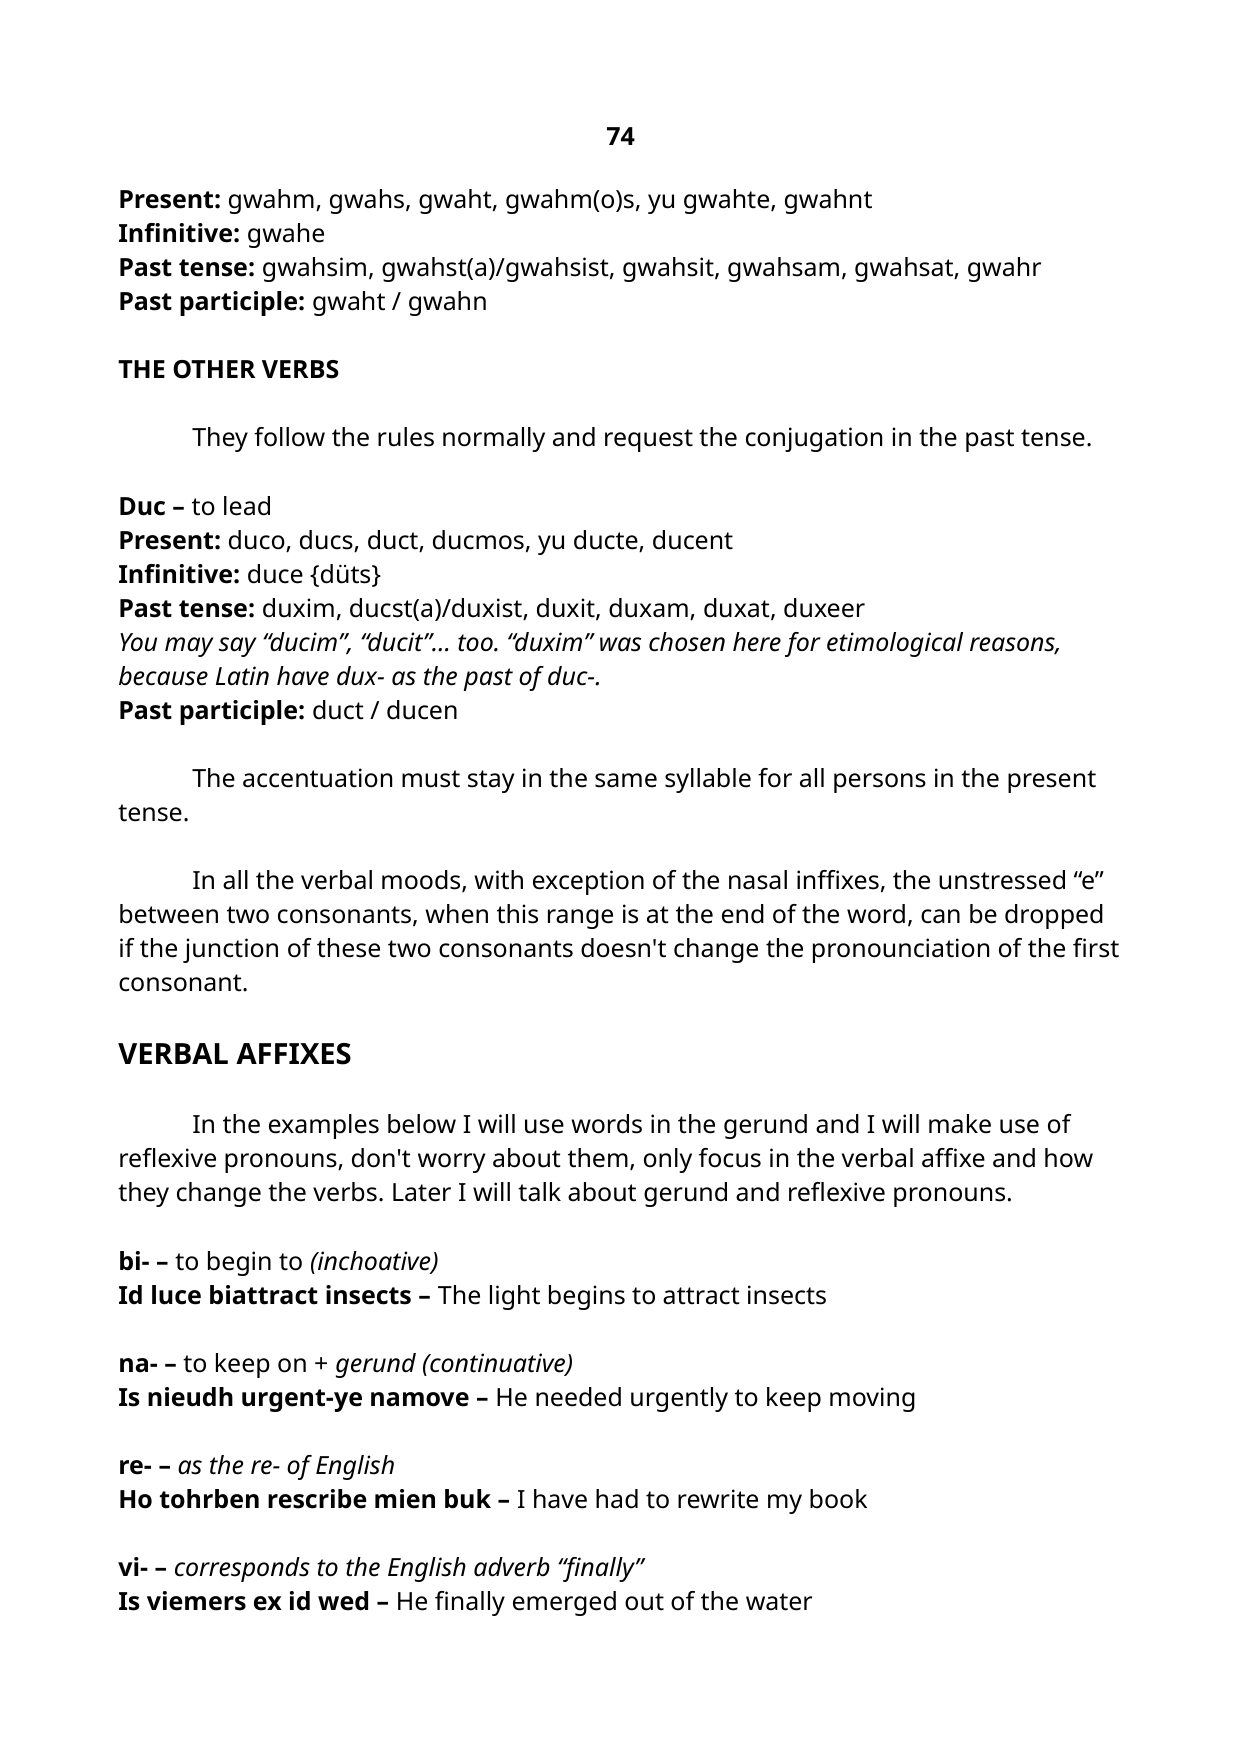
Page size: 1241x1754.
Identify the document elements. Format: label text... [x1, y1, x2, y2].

text Is viemers ex id wed – He finally emerged out of the water [118, 1584, 1123, 1618]
subtitle THE OTHER VERBS [118, 352, 1123, 386]
text Present: duco, ducs, duct, ducmos, yu ducte, ducent [118, 522, 1123, 556]
text Past participle: gwaht / gwahn [118, 284, 1123, 318]
text The accentuation must stay in the same syllable for all persons in the present tense. [118, 761, 1123, 829]
text bi- – to begin to (inchoative) [118, 1243, 1123, 1277]
text na- – to keep on + gerund (continuative) [118, 1345, 1123, 1379]
text Present: gwahm, gwahs, gwaht, gwahm(o)s, yu gwahte, gwahnt [118, 182, 1123, 216]
text Infinitive: duce {düts} [118, 556, 1123, 590]
text Infinitive: gwahe [118, 216, 1123, 250]
text re- – as the re- of English [118, 1448, 1123, 1482]
text You may say “ducim”, “ducit”… too. “duxim” was chosen here for etimological reasons, because Latin have dux- as the past of duc-. [118, 624, 1123, 693]
text Ho tohrben rescribe mien buk – I have had to rewrite my book [118, 1482, 1123, 1516]
text Is nieudh urgent-ye namove – He needed urgently to keep moving [118, 1379, 1123, 1413]
text Id luce biattract insects – The light begins to attract insects [118, 1277, 1123, 1311]
text Past tense: duxim, ducst(a)/duxist, duxit, duxam, duxat, duxeer [118, 590, 1123, 624]
text Past participle: duct / ducen [118, 693, 1123, 727]
text vi- – corresponds to the English adverb “finally” [118, 1550, 1123, 1584]
text Past tense: gwahsim, gwahst(a)/gwahsist, gwahsit, gwahsam, gwahsat, gwahr [118, 250, 1123, 284]
text In all the verbal moods, with exception of the nasal inffixes, the unstressed “e” between two consonants, when this range is at the end of the word, can be dropped if the junction of these two consonants doesn't change the pronounciation of the first consonant. [118, 863, 1123, 999]
text In the examples below I will use words in the gerund and I will make use of reflexive pronouns, don't worry about them, only focus in the verbal affixe and how they change the verbs. Later I will talk about gerund and reflexive pronouns. [118, 1107, 1123, 1209]
text They follow the rules normally and request the conjugation in the past tense. [118, 420, 1123, 454]
subtitle VERBAL AFFIXES [118, 1033, 1123, 1073]
text Duc – to lead [118, 488, 1123, 522]
